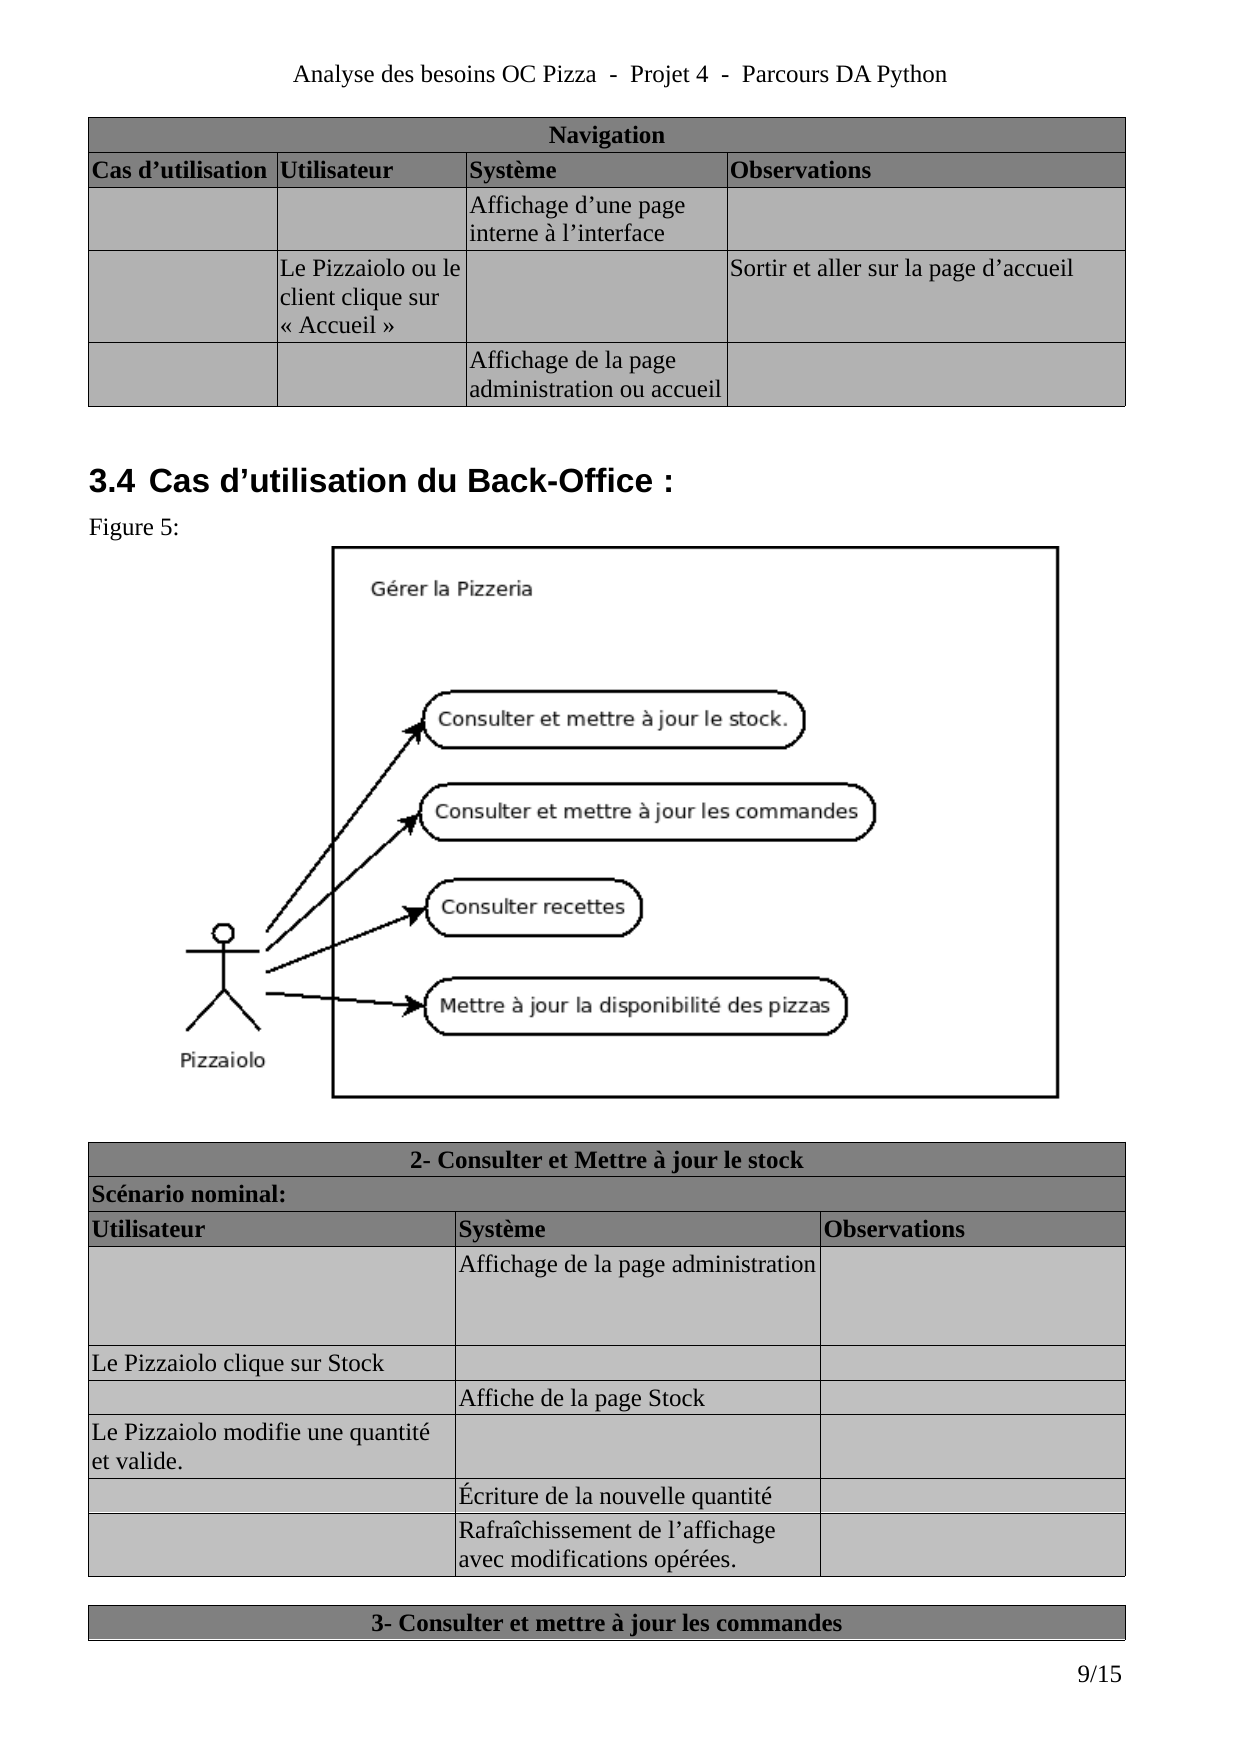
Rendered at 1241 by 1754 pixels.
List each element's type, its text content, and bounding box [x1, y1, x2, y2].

table_cell Affichage de la page administration ou accueil [467, 343, 727, 406]
table_cell [456, 1415, 820, 1478]
table_cell Système [456, 1212, 820, 1246]
table_cell [278, 343, 466, 406]
table_cell Affiche de la page Stock [456, 1381, 820, 1414]
table_cell Écriture de la nouvelle quantité [456, 1479, 820, 1512]
subtitle Cas d’utilisation du Back-Office : [88, 461, 1152, 500]
table_cell Sortir et aller sur la page d’accueil [728, 251, 1125, 342]
table_cell Scénario nominal: [89, 1177, 1125, 1211]
table_cell Le Pizzaiolo ou le client clique sur « Accueil » [278, 251, 466, 342]
table_cell [89, 343, 277, 406]
table_cell Le Pizzaiolo clique sur Stock [89, 1346, 455, 1380]
table_cell [278, 188, 466, 250]
table_cell [821, 1381, 1125, 1414]
table_cell [89, 1381, 455, 1414]
table_cell [89, 188, 277, 250]
table_cell [728, 343, 1125, 406]
picture [180, 546, 1060, 1102]
table_cell [821, 1479, 1125, 1512]
table_header 3- Consulter et mettre à jour les commandes [89, 1606, 1125, 1639]
table_cell [467, 251, 727, 342]
table_cell [89, 1514, 455, 1576]
table_cell Affichage d’une page interne à l’interface [467, 188, 727, 250]
table_cell [821, 1346, 1125, 1380]
table_cell Utilisateur [89, 1212, 455, 1246]
table_cell [89, 1479, 455, 1512]
table_header Navigation [89, 118, 1125, 152]
table_cell Cas d’utilisation [89, 153, 277, 187]
table_cell [89, 251, 277, 342]
table_cell Affichage de la page administration [456, 1247, 820, 1345]
table_cell Observations [728, 153, 1125, 187]
table_cell [728, 188, 1125, 250]
table_cell [89, 1247, 455, 1345]
table_cell [821, 1415, 1125, 1478]
table_cell Observations [821, 1212, 1125, 1246]
table_cell Rafraîchissement de l’affichage avec modifications opérées. [456, 1514, 820, 1576]
table_cell [456, 1346, 820, 1380]
table_cell [821, 1514, 1125, 1576]
table_cell Le Pizzaiolo modifie une quantité et valide. [89, 1415, 455, 1478]
text Figure 5: [88, 512, 1152, 541]
table_cell Système [467, 153, 727, 187]
table_cell [821, 1247, 1125, 1345]
table_cell Utilisateur [278, 153, 466, 187]
table_header 2- Consulter et Mettre à jour le stock [89, 1143, 1125, 1176]
